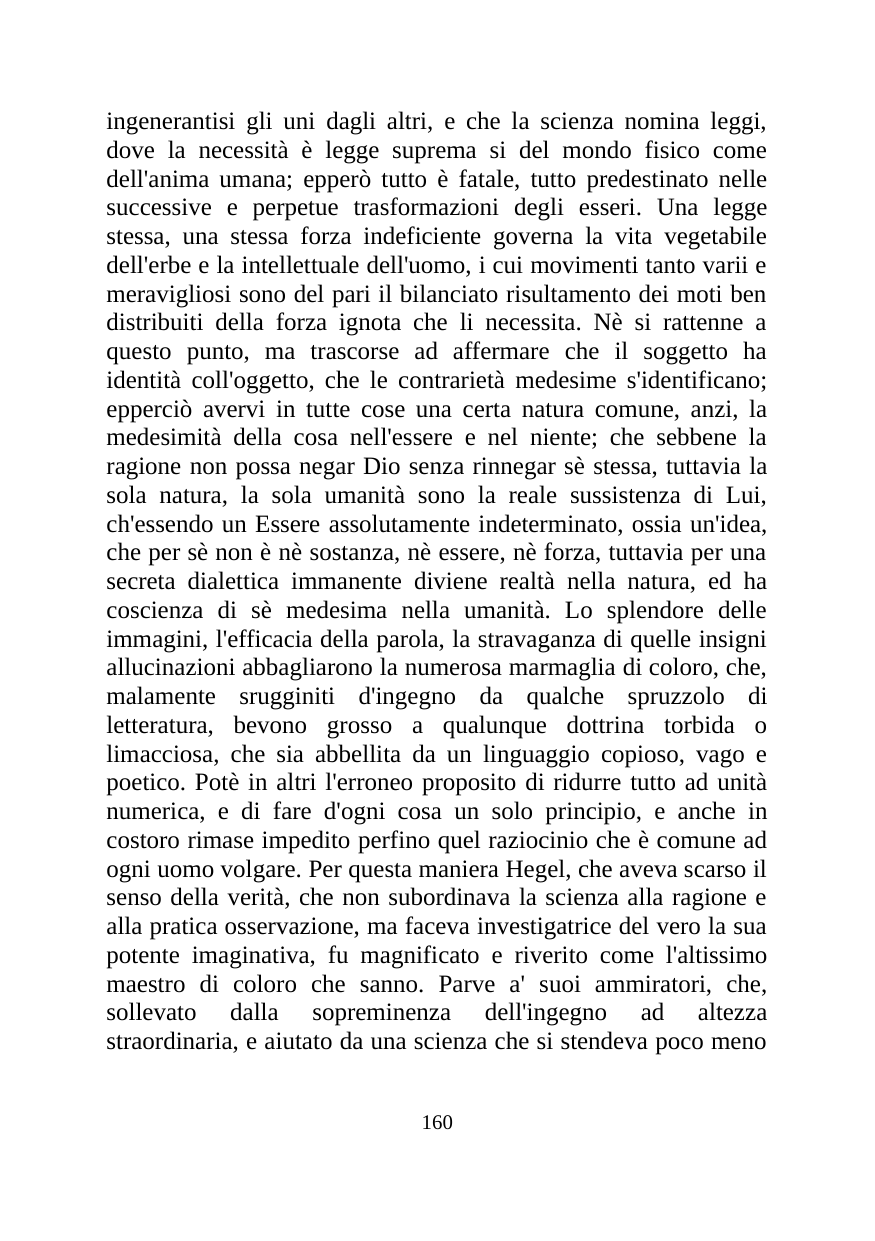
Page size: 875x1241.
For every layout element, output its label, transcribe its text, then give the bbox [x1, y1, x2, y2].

text ingenerantisi gli uni dagli altri, e che la scienza nomina leggi, dove la necessità è legge suprema si del mondo fisico come dell'anima umana; epperò tutto è fatale, tutto predestinato nelle successive e perpetue trasformazioni degli esseri. Una legge stessa, una stessa forza indeficiente governa la vita vegetabile dell'erbe e la intellettuale dell'uomo, i cui movimenti tanto varii e meravigliosi sono del pari il bilanciato risultamento dei moti ben distribuiti della forza ignota che li necessita. Nè si rattenne a questo punto, ma trascorse ad affermare che il soggetto ha identità coll'oggetto, che le contrarietà medesime s'identificano; epperciò avervi in tutte cose una certa natura comune, anzi, la medesimità della cosa nell'essere e nel niente; che sebbene la ragione non possa negar Dio senza rinnegar sè stessa, tuttavia la sola natura, la sola umanità sono la reale sussistenza di Lui, ch'essendo un Essere assolutamente indeterminato, ossia un'idea, che per sè non è nè sostanza, nè essere, nè forza, tuttavia per una secreta dialettica immanente diviene realtà nella natura, ed ha coscienza di sè medesima nella umanità. Lo splendore delle immagini, l'efficacia della parola, la stravaganza di quelle insigni allucinazioni abbagliarono la numerosa marmaglia di coloro, che, malamente srugginiti d'ingegno da qualche spruzzolo di letteratura, bevono grosso a qualunque dottrina torbida o limacciosa, che sia abbellita da un linguaggio copioso, vago e poetico. Potè in altri l'erroneo proposito di ridurre tutto ad unità numerica, e di fare d'ogni cosa un solo principio, e anche in costoro rimase impedito perfino quel raziocinio che è comune ad ogni uomo volgare. Per questa maniera Hegel, che aveva scarso il senso della verità, che non subordinava la scienza alla ragione e alla pratica osservazione, ma faceva investigatrice del vero la sua potente imaginativa, fu magnificato e riverito come l'altissimo maestro di coloro che sanno. Parve a' suoi ammiratori, che, sollevato dalla sopreminenza dell'ingegno ad altezza straordinaria, e aiutato da una scienza che si stendeva poco meno [106, 106, 768, 1055]
